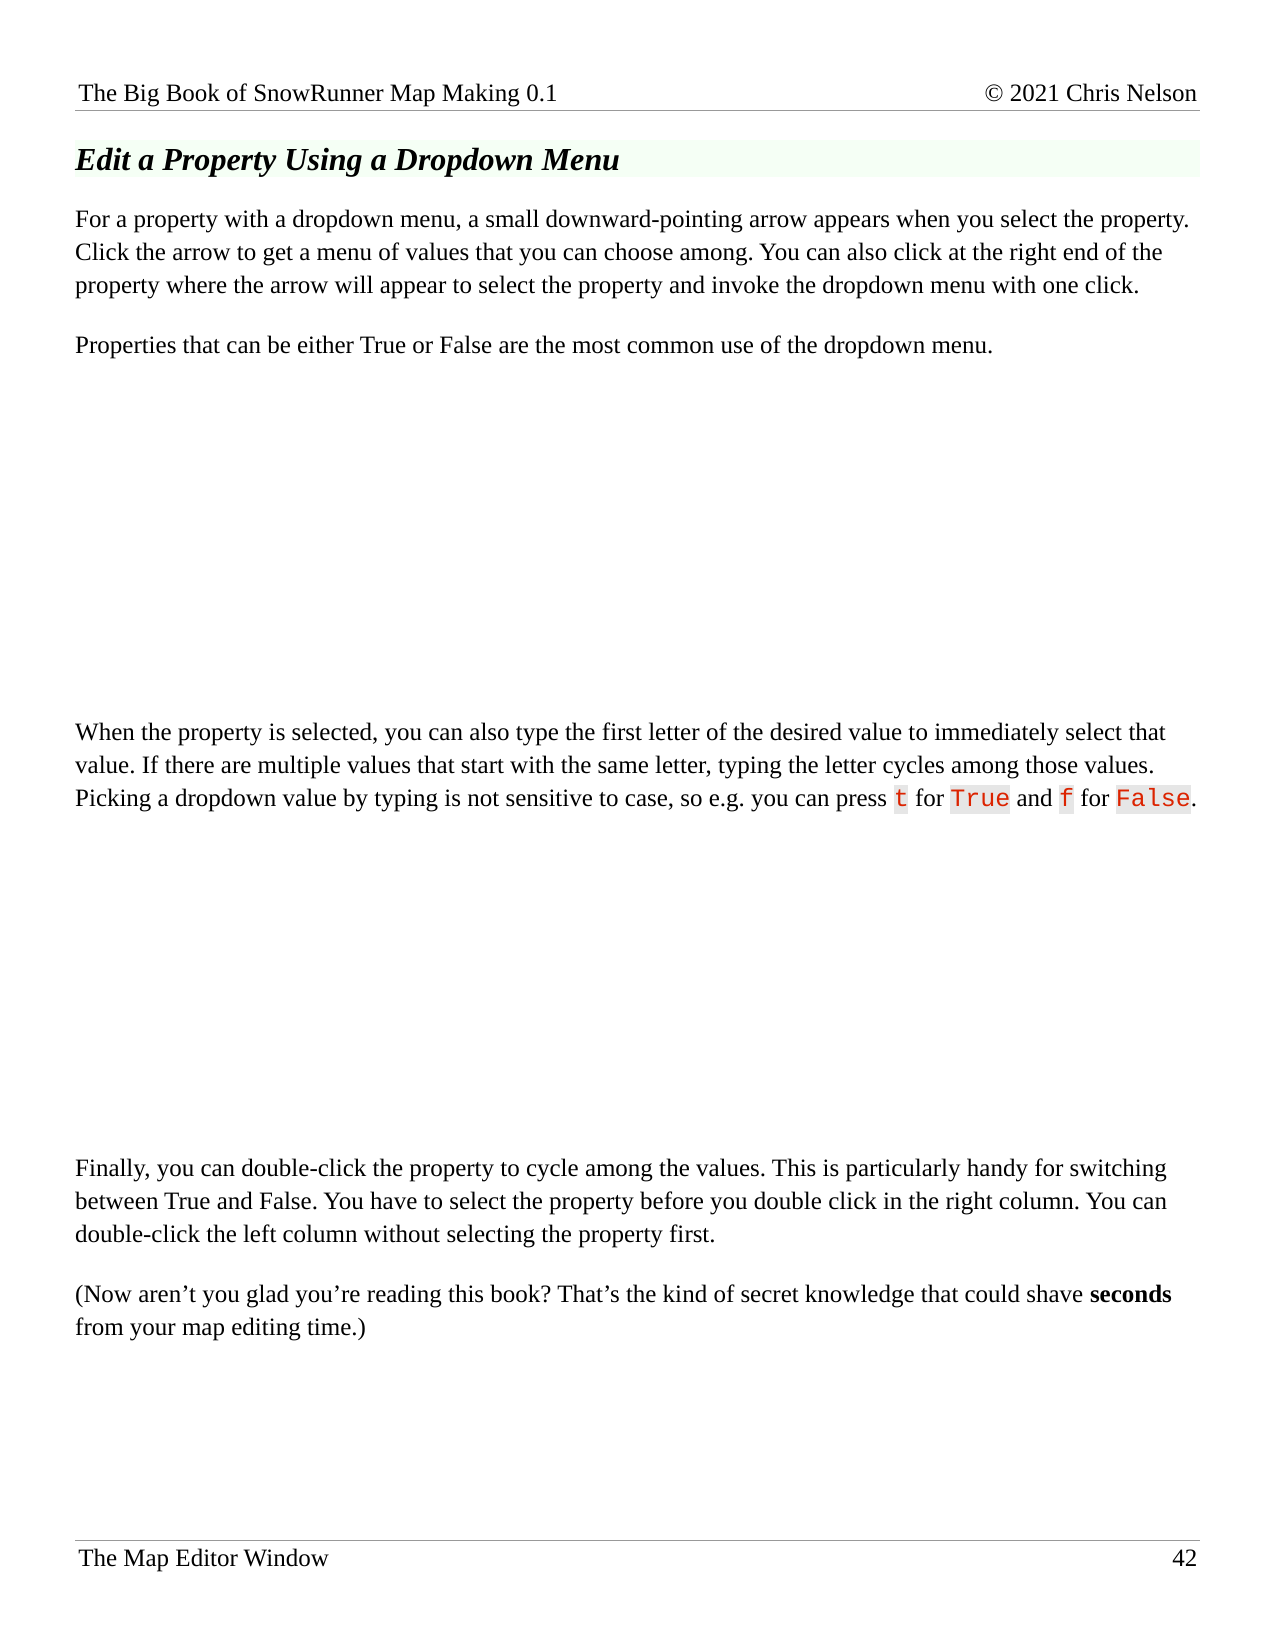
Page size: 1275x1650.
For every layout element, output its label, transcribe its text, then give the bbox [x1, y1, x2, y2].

text Properties that can be either True or False are the most common use of the dropdown menu. [75, 330, 1200, 358]
text When the property is selected, you can also type the first letter of the desired value to immediately select that value. If there are multiple values that start with the same letter, typing the letter cycles among those values. Picking a dropdown value by typing is not sensitive to case, so e.g. you can press t for True and f for False. [75, 717, 1200, 814]
subtitle Edit a Property Using a Dropdown Menu [75, 140, 1200, 177]
text (Now aren’t you glad you’re reading this book? That’s the kind of secret knowledge that could shave seconds from your map editing time.) [75, 1279, 1200, 1341]
text For a property with a dropdown menu, a small downward-pointing arrow appears when you select the property. Click the arrow to get a menu of values that you can choose among. You can also click at the right end of the property where the arrow will appear to select the property and invoke the dropdown menu with one click. [75, 204, 1200, 298]
text Finally, you can double-click the property to cycle among the values. This is particularly handy for switching between True and False. You have to select the property before you double click in the right column. You can double-click the left column without selecting the property first. [75, 1153, 1200, 1248]
